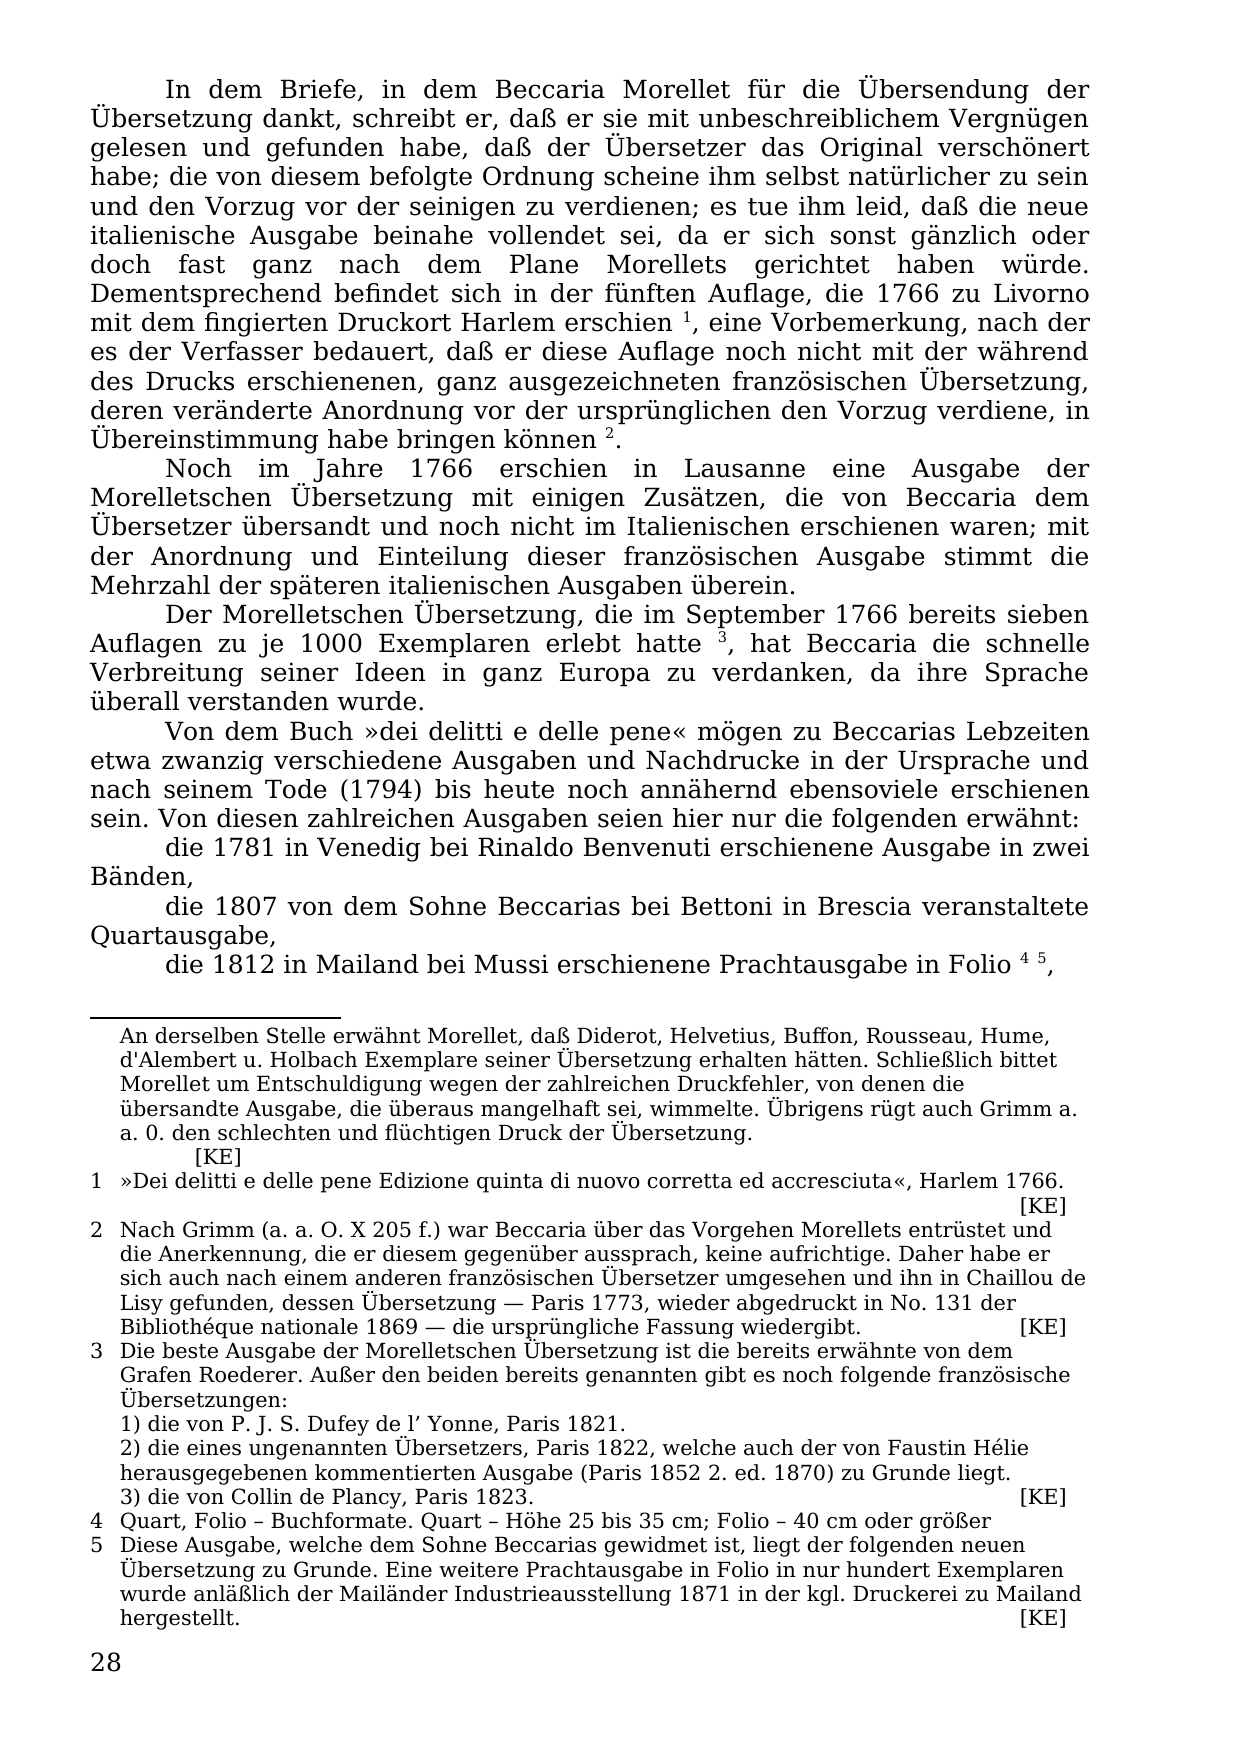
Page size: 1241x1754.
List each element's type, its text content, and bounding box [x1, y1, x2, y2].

text Diese Ausgabe, welche dem Sohne Beccarias gewidmet ist, liegt der folgenden neuen Übersetzung zu Grunde. Eine weitere Prachtausgabe in Folio in nur hundert Exemplaren wurde anläßlich der Mailänder Industrieausstellung 1871 in der kgl. Druckerei zu Mailand hergestellt. [KE] [90, 1533, 1091, 1631]
text Quart, Folio – Buchformate. Quart – Höhe 25 bis 35 cm; Folio – 40 cm oder größer [90, 1509, 1091, 1533]
text 3) die von Collin de Plancy, Paris 1823. [KE] [90, 1485, 1091, 1509]
text Nach Grimm (a. a. O. X 205 f.) war Beccaria über das Vorgehen Morellets entrüstet und die Anerkennung, die er diesem gegenüber aussprach, keine aufrichtige. Daher habe er sich auch nach einem anderen französischen Übersetzer umgesehen und ihn in Chaillou de Lisy gefunden, dessen Übersetzung — Paris 1773, wieder abgedruckt in No. 131 der Bibliothéque nationale 1869 — die ursprüngliche Fassung wiedergibt. [KE] [90, 1218, 1091, 1339]
text Von dem Buch »dei delitti e delle pene« mögen zu Beccarias Lebzeiten etwa zwanzig verschiedene Ausgaben und Nachdrucke in der Ursprache und nach seinem Tode (1794) bis heute noch annähernd ebensoviele erschienen sein. Von diesen zahlreichen Ausgaben seien hier nur die folgenden erwähnt: die 1781 in Venedig bei Rinaldo Benvenuti erschienene Ausgabe in zwei Bänden, [90, 717, 1091, 892]
text Der Morelletschen Übersetzung, die im September 1766 bereits sieben Auflagen zu je 1000 Exemplaren erlebt hatte , hat Beccaria die schnelle Verbreitung seiner Ideen in ganz Europa zu verdanken, da ihre Sprache überall verstanden wurde. [90, 600, 1091, 717]
text die 1812 in Mailand bei Mussi erschienene Prachtausgabe in Folio ‚ [90, 950, 1091, 979]
text 1) die von P. J. S. Dufey de l’ Yonne‚ Paris 1821. [90, 1412, 1091, 1436]
text In dem Briefe, in dem Beccaria Morellet für die Übersendung der Übersetzung dankt, schreibt er, daß er sie mit unbeschreiblichem Vergnügen gelesen und gefunden habe, daß der Übersetzer das Original verschönert habe; die von diesem befolgte Ordnung scheine ihm selbst natürlicher zu sein und den Vorzug vor der seinigen zu verdienen; es tue ihm leid, daß die neue italienische Ausgabe beinahe vollendet sei, da er sich sonst gänzlich oder doch fast ganz nach dem Plane Morellets gerichtet haben würde. Dementsprechend beﬁndet sich in der fünften Auﬂage, die 1766 zu Livorno mit dem ﬁngierten Druckort Harlem erschien , eine Vorbemerkung, nach der es der Verfasser bedauert, daß er diese Auflage noch nicht mit der während des Drucks erschienenen, ganz ausgezeichneten französischen Übersetzung, deren veränderte Anordnung vor der ursprünglichen den Vorzug verdiene, in Übereinstimmung habe bringen können . [90, 75, 1091, 454]
text 2) die eines ungenannten Übersetzers, Paris 1822, welche auch der von Faustin Hélie herausgegebenen kommentierten Ausgabe (Paris 1852 2. ed. 1870) zu Grunde liegt. [90, 1436, 1091, 1485]
text An derselben Stelle erwähnt Morellet, daß Diderot, Helvetius, Buffon‚ Rousseau, Hume, d'Alembert u. Holbach Exemplare seiner Übersetzung erhalten hätten. Schließlich bittet Morellet um Entschuldigung wegen der zahlreichen Druckfehler, von denen die übersandte Ausgabe, die überaus mangelhaft sei, wimmelte. Übrigens rügt auch Grimm a. a. 0. den schlechten und flüchtigen Druck der Übersetzung. [KE] [90, 1024, 1091, 1169]
text Die beste Ausgabe der Morelletschen Übersetzung ist die bereits erwähnte von dem Grafen Roederer. Außer den beiden bereits genannten gibt es noch folgende französische Übersetzungen: [90, 1339, 1091, 1412]
text die 1807 von dem Sohne Beccarias bei Bettoni in Brescia veranstaltete Quartausgabe, [90, 892, 1091, 950]
text Noch im Jahre 1766 erschien in Lausanne eine Ausgabe der Morelletschen Übersetzung mit einigen Zusätzen, die von Beccaria dem Übersetzer übersandt und noch nicht im Italienischen erschienen waren; mit der Anordnung und Einteilung dieser französischen Ausgabe stimmt die Mehrzahl der späteren italienischen Ausgaben überein. [90, 454, 1091, 600]
text »Dei delitti e delle pene Edizione quinta di nuovo corretta ed accresciuta«, Harlem 1766. [KE] [90, 1169, 1091, 1218]
